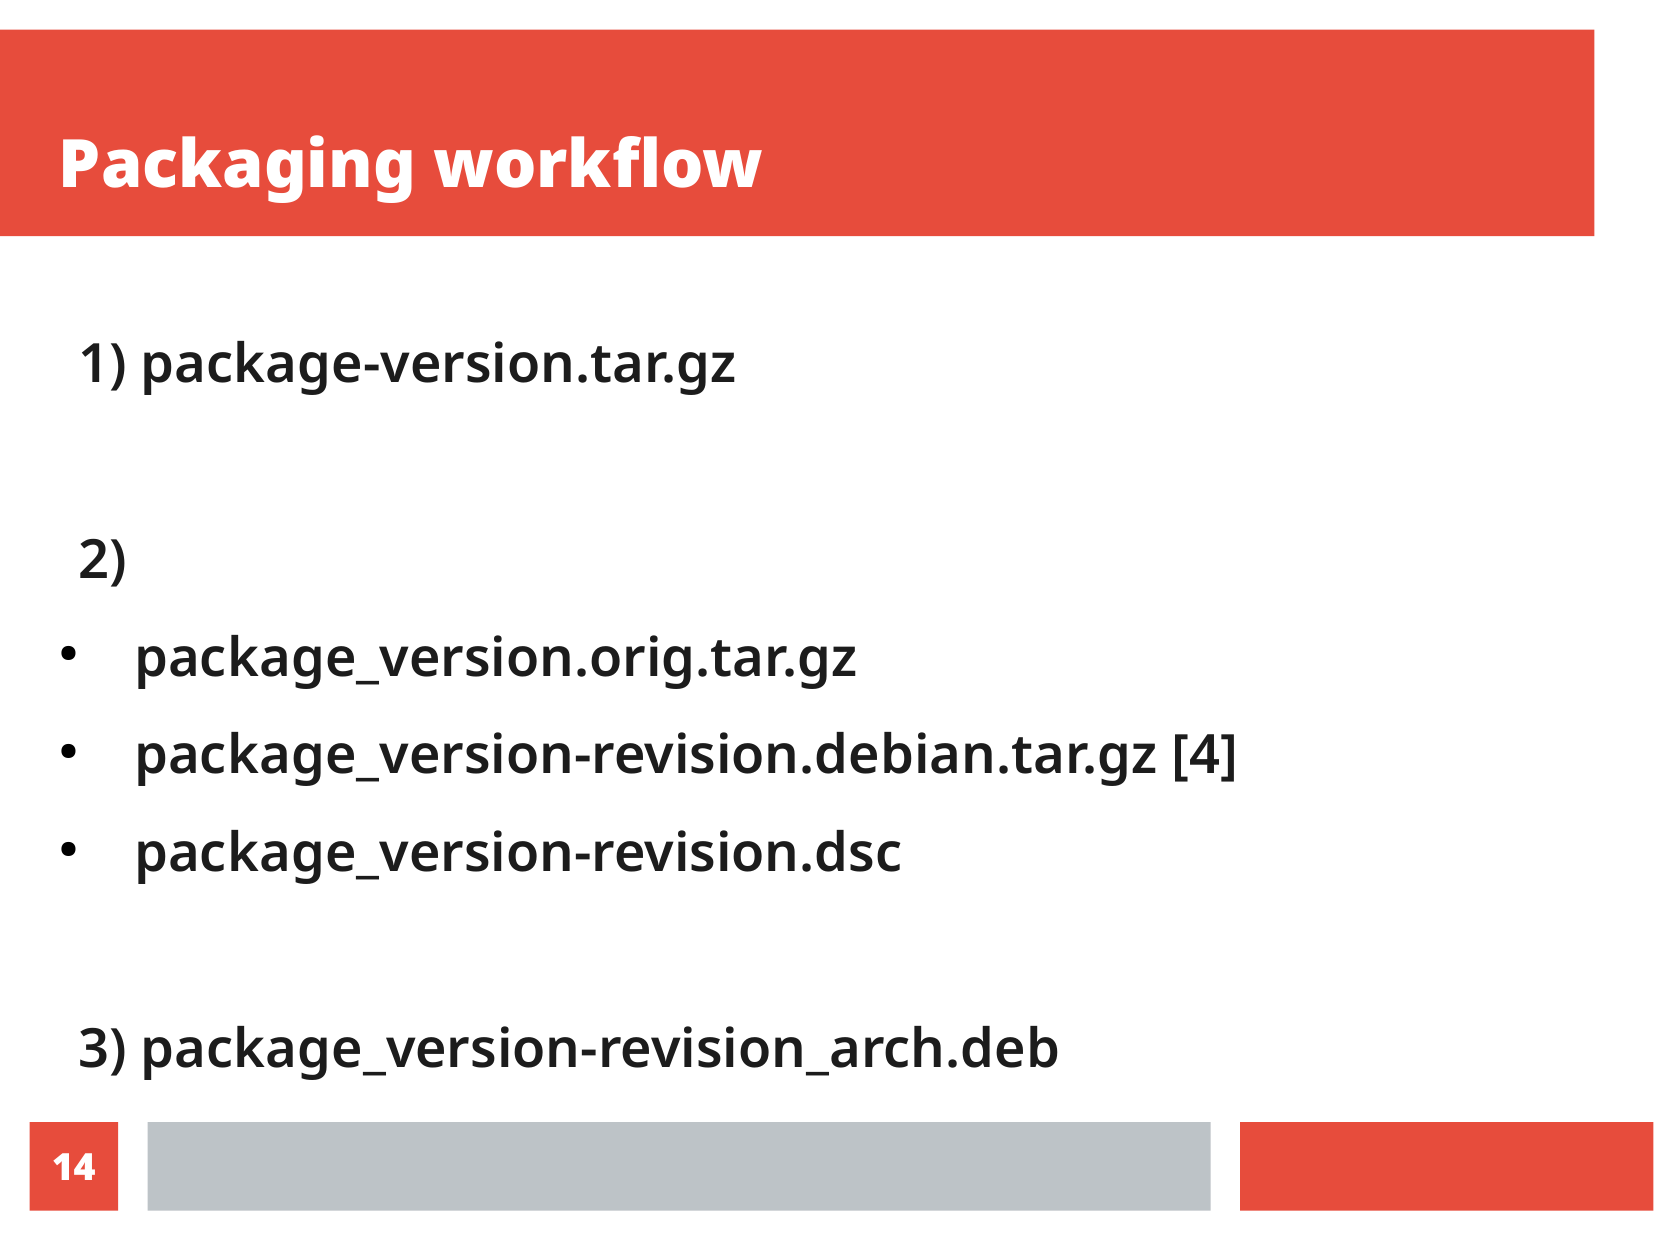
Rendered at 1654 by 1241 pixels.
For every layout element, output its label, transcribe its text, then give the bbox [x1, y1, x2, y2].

list 1) package-version.tar.gz 2) package_version.orig.tar.gz package_version-revision.debian.tar.gz [4] package_version-revision.dsc 3) package_version-revision_arch.deb [59, 324, 1565, 1093]
title Packaging workflow [59, 59, 1595, 207]
